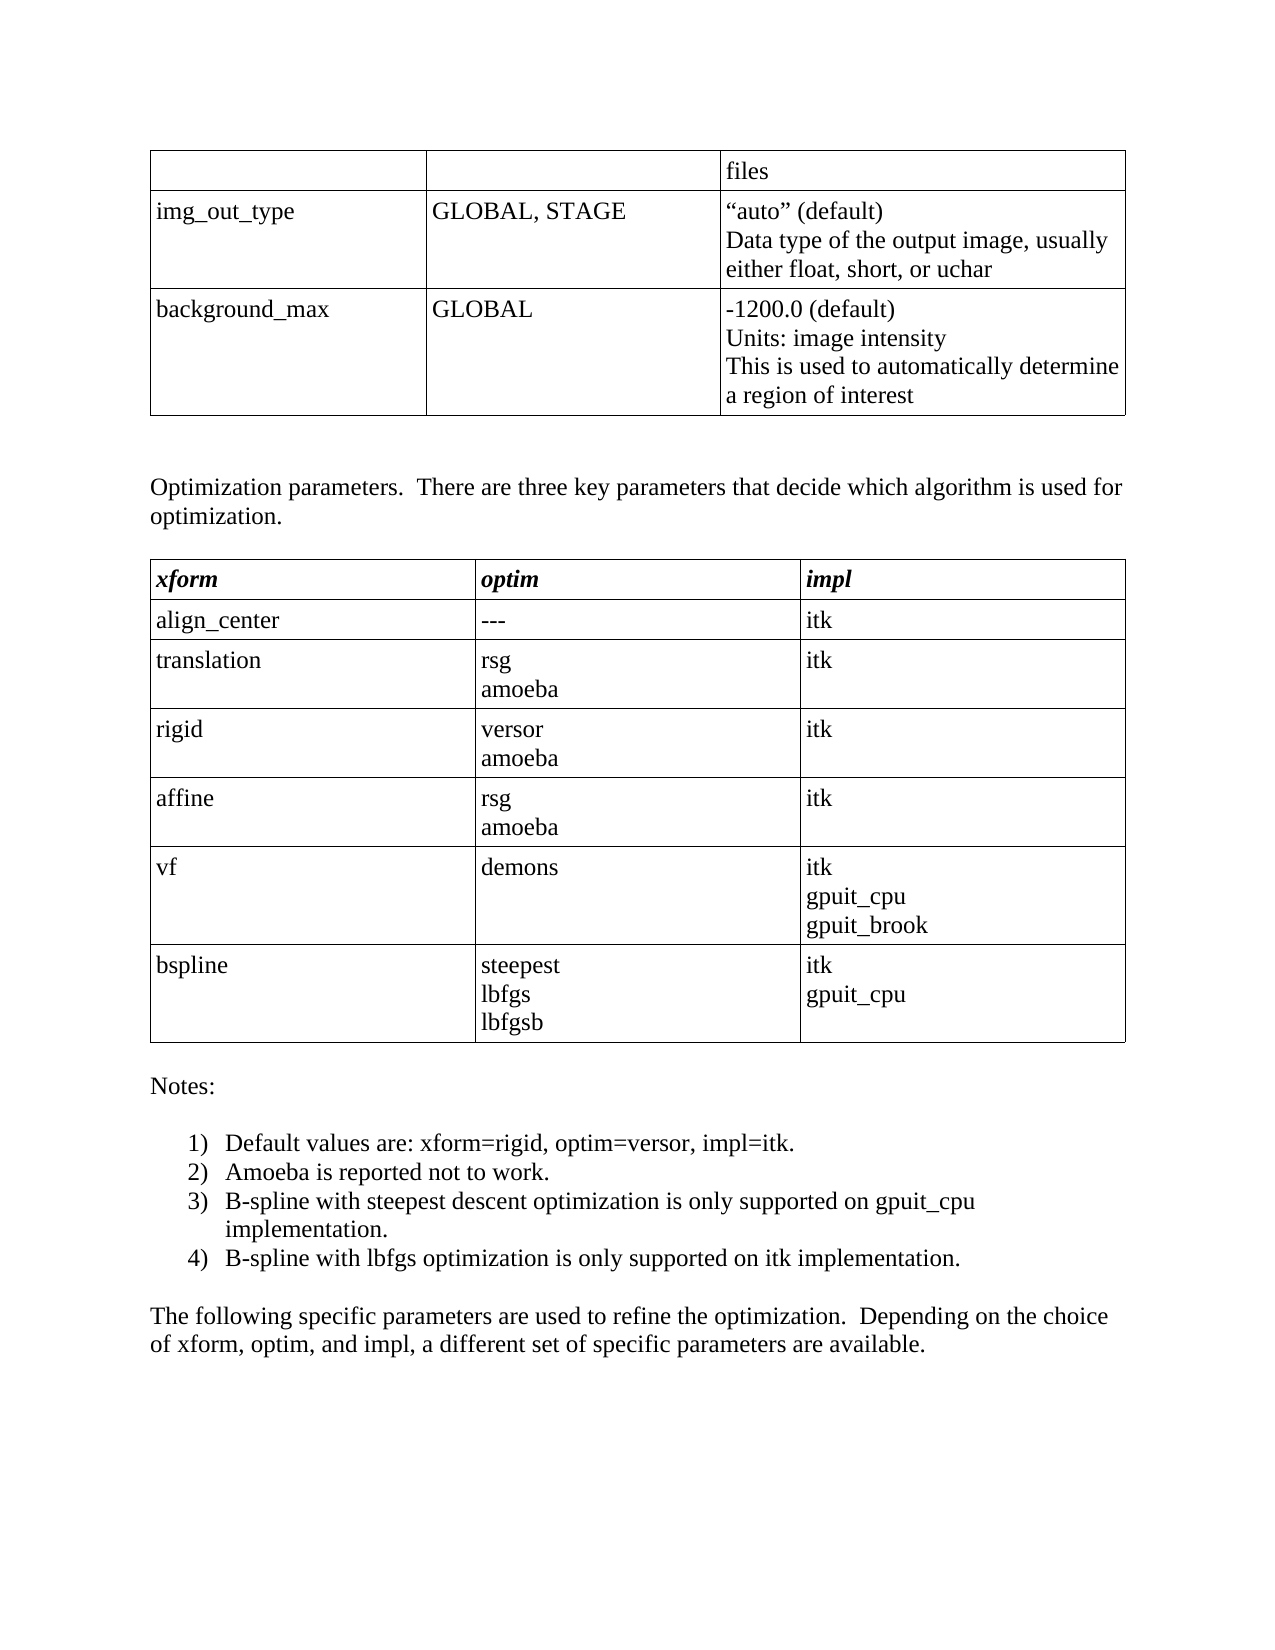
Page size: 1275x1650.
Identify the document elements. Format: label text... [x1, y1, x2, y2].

table_cell demons [476, 847, 800, 944]
list Default values are: xform=rigid, optim=versor, impl=itk. [187, 1128, 1125, 1157]
table_cell itk [801, 709, 1125, 777]
text Notes: [150, 1071, 1125, 1099]
table_cell itk [801, 640, 1125, 708]
table_cell rsg amoeba [476, 640, 800, 708]
table_cell vf [151, 847, 475, 944]
table_cell versor amoeba [476, 709, 800, 777]
table_cell “auto” (default) Data type of the output image, usually either float, short, or uchar [721, 191, 1125, 288]
table_cell GLOBAL, STAGE [427, 191, 720, 288]
table_cell steepest lbfgs lbfgsb [476, 945, 800, 1042]
text The following specific parameters are used to refine the optimization. Depending on the choice of xform, optim, and impl, a different set of specific parameters are available. [150, 1301, 1125, 1358]
table_cell --- [476, 600, 800, 639]
table_cell translation [151, 640, 475, 708]
table_cell background_max [151, 289, 426, 415]
table_header impl [801, 560, 1125, 599]
text Optimization parameters. There are three key parameters that decide which algorithm is used for optimization. [150, 472, 1125, 530]
table_cell rsg amoeba [476, 778, 800, 846]
table_header optim [476, 560, 800, 599]
table_cell affine [151, 778, 475, 846]
table_cell itk [801, 600, 1125, 639]
list B-spline with lbfgs optimization is only supported on itk implementation. [187, 1243, 1125, 1272]
table_cell itk [801, 778, 1125, 846]
list B-spline with steepest descent optimization is only supported on gpuit_cpu implementation. [187, 1186, 1125, 1243]
table_cell GLOBAL [427, 289, 720, 415]
table_header xform [151, 560, 475, 599]
table_cell align_center [151, 600, 475, 639]
table_cell itk gpuit_cpu [801, 945, 1125, 1042]
table_cell bspline [151, 945, 475, 1042]
list Amoeba is reported not to work. [187, 1157, 1125, 1186]
table_cell itk gpuit_cpu gpuit_brook [801, 847, 1125, 944]
table_cell -1200.0 (default) Units: image intensity This is used to automatically determine a region of interest [721, 289, 1125, 415]
table_cell [151, 151, 426, 190]
table_cell [427, 151, 720, 190]
table_cell rigid [151, 709, 475, 777]
table_cell img_out_type [151, 191, 426, 288]
table_cell files [721, 151, 1125, 190]
